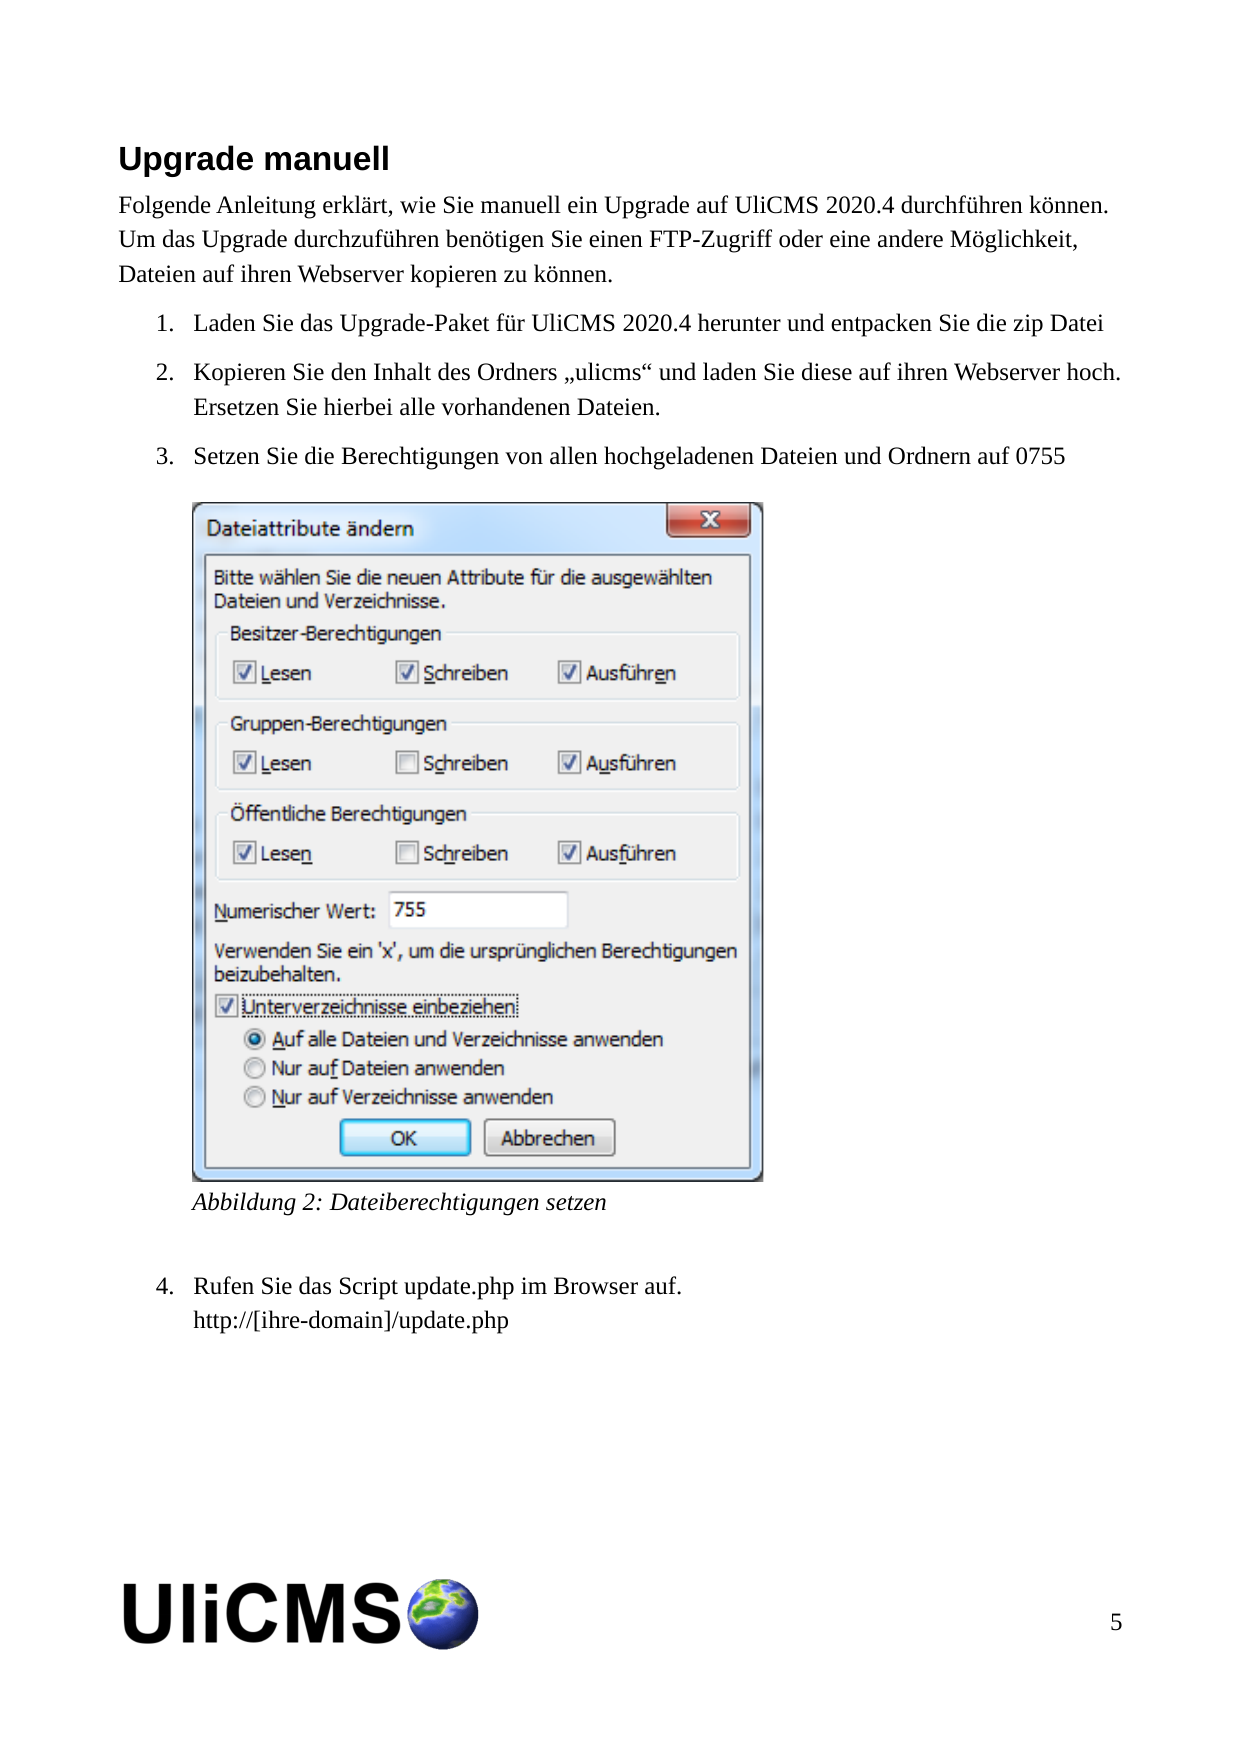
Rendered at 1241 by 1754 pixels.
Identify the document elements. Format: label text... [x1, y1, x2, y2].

list Rufen Sie das Script update.php im Browser auf. http://[ihre-domain]/update.php [156, 1271, 1122, 1334]
list Kopieren Sie den Inhalt des Ordners „ulicms“ und laden Sie diese auf ihren Webserver hoch. Ersetzen Sie hierbei alle vorhandenen Dateien. [156, 357, 1122, 420]
picture [118, 1578, 479, 1652]
text Abbildung 2: Dateiberechtigungen setzen [192, 1182, 763, 1216]
text Folgende Anleitung erklärt, wie Sie manuell ein Upgrade auf UliCMS 2020.4 durchführen können. Um das Upgrade durchzuführen benötigen Sie einen FTP-Zugriff oder eine andere Möglichkeit, Dateien auf ihren Webserver kopieren zu können. [118, 190, 1122, 288]
list Laden Sie das Upgrade-Paket für UliCMS 2020.4 herunter und entpacken Sie die zip Datei [156, 308, 1122, 337]
picture [192, 502, 764, 1182]
subtitle Upgrade manuell [118, 139, 1122, 178]
list Setzen Sie die Berechtigungen von allen hochgeladenen Dateien und Ordnern auf 0755 [156, 441, 1122, 469]
